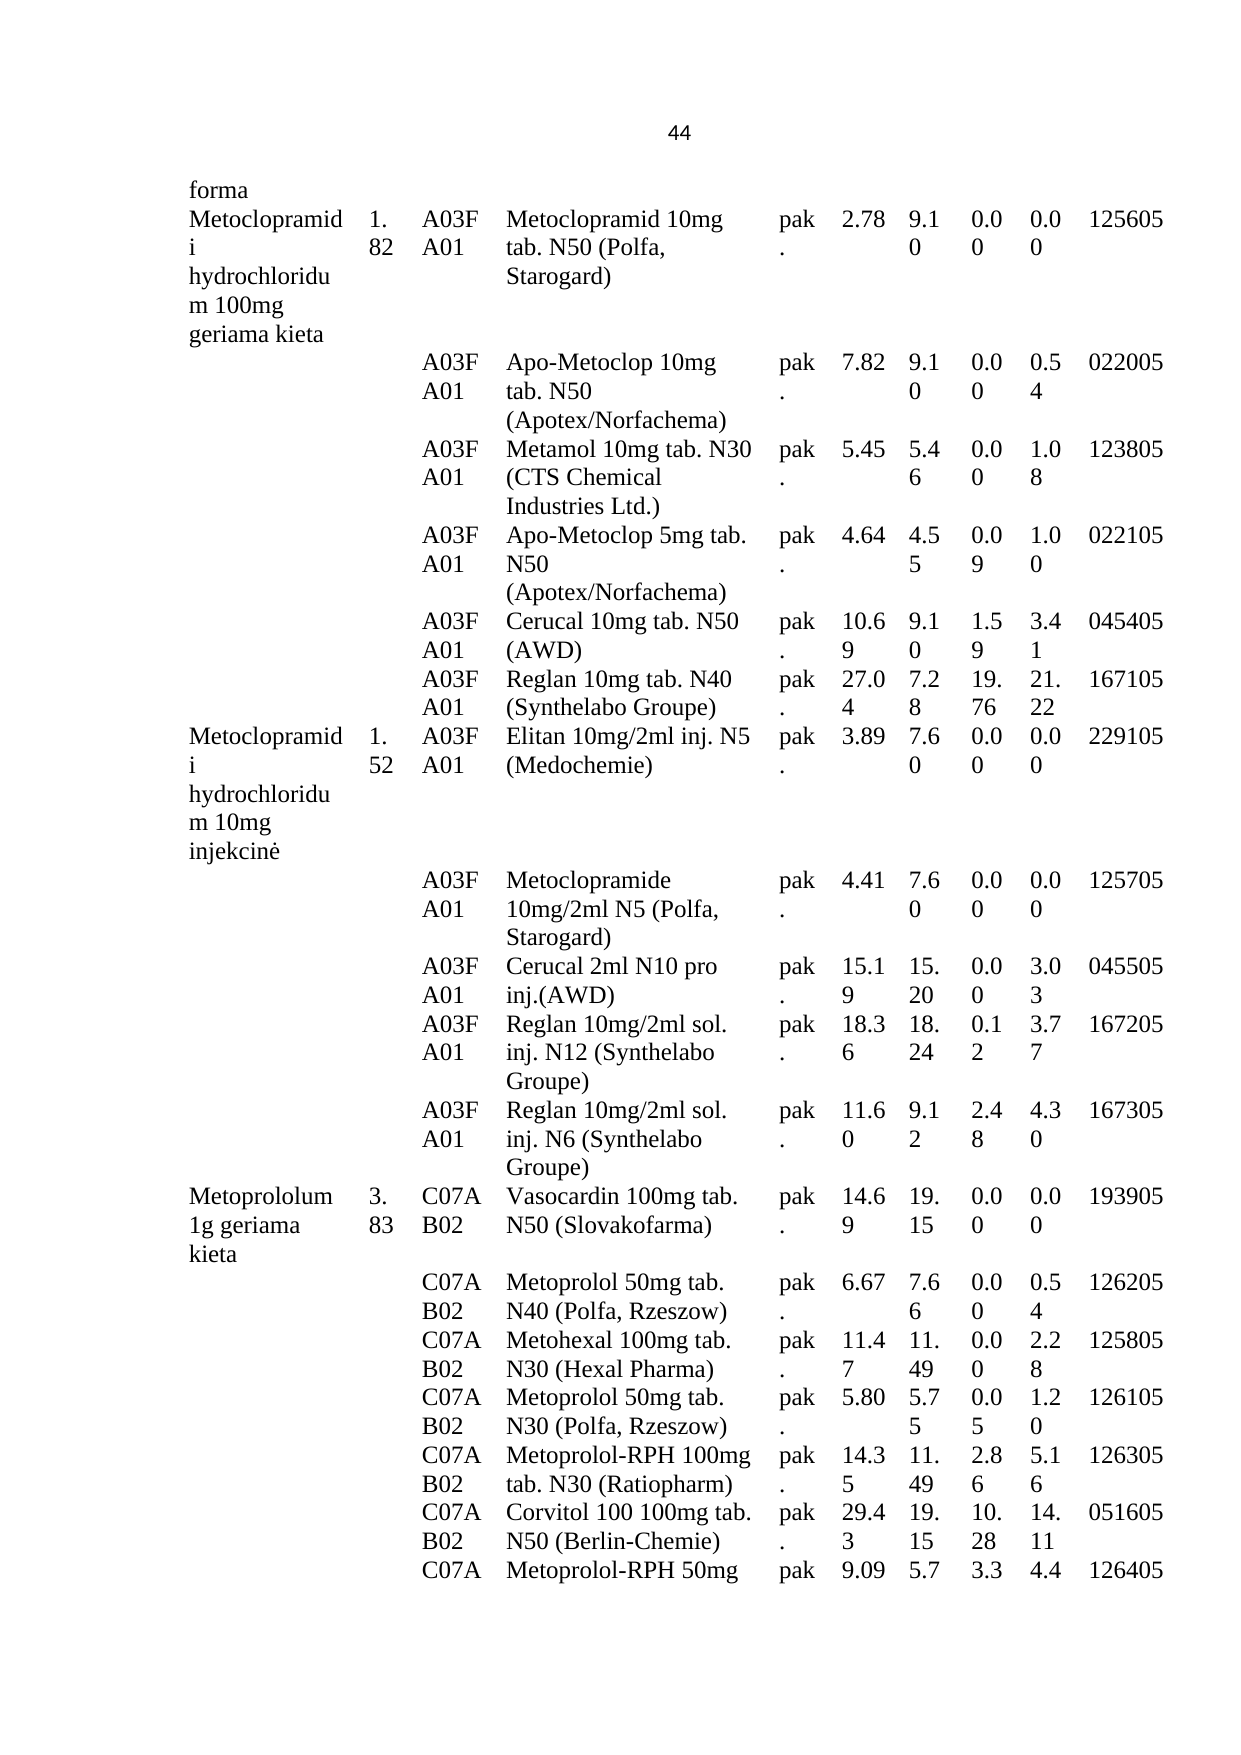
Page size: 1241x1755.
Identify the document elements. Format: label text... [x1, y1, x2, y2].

table_cell 0.12 [960, 1009, 1018, 1095]
table_cell pak. [768, 1383, 830, 1440]
table_cell 9.10 [897, 606, 960, 664]
table_cell Metoprololum 1g geriama kieta [177, 1181, 357, 1267]
table_cell [177, 434, 357, 520]
table_cell [357, 1383, 410, 1440]
table_cell 14.69 [830, 1181, 897, 1267]
table_cell [357, 1009, 410, 1095]
table_cell Reglan 10mg/2ml sol. inj. N12 (Synthelabo Groupe) [495, 1009, 768, 1095]
table_cell [357, 1325, 410, 1382]
table_cell [357, 1268, 410, 1325]
table_cell 167305 [1077, 1095, 1181, 1181]
table_cell [410, 175, 494, 204]
table_cell A03F A01 [410, 951, 494, 1009]
table_cell Cerucal 10mg tab. N50 (AWD) [495, 606, 768, 664]
table_cell Metoprolol 50mg tab. N30 (Polfa, Rzeszow) [495, 1383, 768, 1440]
table_cell 5.75 [897, 1383, 960, 1440]
table_cell A03F A01 [410, 1095, 494, 1181]
table_cell [768, 175, 830, 204]
table_cell pak. [768, 606, 830, 664]
table_cell 10.69 [830, 606, 897, 664]
table_cell 7.28 [897, 664, 960, 721]
table_cell [177, 1498, 357, 1555]
table_cell Metoprolol-RPH 50mg [495, 1555, 768, 1584]
table_cell Metoprolol-RPH 100mg tab. N30 (Ratiopharm) [495, 1440, 768, 1497]
table_cell 1.59 [960, 606, 1018, 664]
table_cell [177, 865, 357, 951]
table_cell A03F A01 [410, 865, 494, 951]
table_cell 1.08 [1019, 434, 1077, 520]
table_cell [357, 1095, 410, 1181]
table_cell Cerucal 2ml N10 pro inj.(AWD) [495, 951, 768, 1009]
table_cell 4.55 [897, 520, 960, 606]
table_cell 125605 [1077, 204, 1181, 347]
table_cell [177, 664, 357, 721]
table_cell Reglan 10mg tab. N40 (Synthelabo Groupe) [495, 664, 768, 721]
table_cell [177, 1440, 357, 1497]
table_cell pak. [768, 1009, 830, 1095]
table_cell Metoclopramid 10mg tab. N50 (Polfa, Starogard) [495, 204, 768, 347]
table_cell pak. [768, 520, 830, 606]
table_cell 11.47 [830, 1325, 897, 1382]
table_cell 3.83 [357, 1181, 410, 1267]
table_cell [960, 175, 1018, 204]
table_cell 022105 [1077, 520, 1181, 606]
table_cell 4.30 [1019, 1095, 1077, 1181]
table_cell C07A B02 [410, 1181, 494, 1267]
table_cell [357, 951, 410, 1009]
table_cell 0.54 [1019, 1268, 1077, 1325]
table_cell 3.03 [1019, 951, 1077, 1009]
table_cell 5.7 [897, 1555, 960, 1584]
table_cell [897, 175, 960, 204]
table_cell [1019, 175, 1077, 204]
table_cell 0.00 [960, 348, 1018, 434]
table_cell 21.22 [1019, 664, 1077, 721]
table_cell 7.66 [897, 1268, 960, 1325]
table_cell A03F A01 [410, 606, 494, 664]
table_cell 19.76 [960, 664, 1018, 721]
table_cell [177, 348, 357, 434]
table_cell [357, 348, 410, 434]
table_cell pak. [768, 1440, 830, 1497]
table_cell 125705 [1077, 865, 1181, 951]
table_cell [357, 865, 410, 951]
table_cell 125805 [1077, 1325, 1181, 1382]
table_cell Metamol 10mg tab. N30 (CTS Chemical Industries Ltd.) [495, 434, 768, 520]
table_cell 15.19 [830, 951, 897, 1009]
table_cell pak [768, 1555, 830, 1584]
table_cell pak. [768, 204, 830, 347]
table_cell 5.16 [1019, 1440, 1077, 1497]
table_cell [495, 175, 768, 204]
table_cell 0.00 [1019, 865, 1077, 951]
table_cell Apo-Metoclop 5mg tab. N50 (Apotex/Norfachema) [495, 520, 768, 606]
table_cell 0.00 [1019, 204, 1077, 347]
table_cell 0.00 [960, 1268, 1018, 1325]
table_cell 193905 [1077, 1181, 1181, 1267]
table_cell Metoclopramidi hydrochloridum 100mg geriama kieta [177, 204, 357, 347]
table_cell Metoprolol 50mg tab. N40 (Polfa, Rzeszow) [495, 1268, 768, 1325]
table_cell [177, 1325, 357, 1382]
table_cell 0.00 [960, 951, 1018, 1009]
table_cell 5.80 [830, 1383, 897, 1440]
table_cell [357, 434, 410, 520]
table_cell pak. [768, 721, 830, 865]
table_cell [177, 1268, 357, 1325]
table_cell A03F A01 [410, 204, 494, 347]
table_cell 0.05 [960, 1383, 1018, 1440]
table_cell 1.00 [1019, 520, 1077, 606]
table_cell 3.77 [1019, 1009, 1077, 1095]
table_cell A03F A01 [410, 664, 494, 721]
table_cell Elitan 10mg/2ml inj. N5 (Medochemie) [495, 721, 768, 865]
table_cell 11.49 [897, 1440, 960, 1497]
table_cell 0.54 [1019, 348, 1077, 434]
table_cell Reglan 10mg/2ml sol. inj. N6 (Synthelabo Groupe) [495, 1095, 768, 1181]
table_cell pak. [768, 1095, 830, 1181]
table_cell 167205 [1077, 1009, 1181, 1095]
table_cell 9.10 [897, 204, 960, 347]
table_cell 1.52 [357, 721, 410, 865]
table_cell [177, 520, 357, 606]
table_cell [357, 1498, 410, 1555]
table_cell 4.41 [830, 865, 897, 951]
table_cell 11.60 [830, 1095, 897, 1181]
table_cell 126205 [1077, 1268, 1181, 1325]
table_cell A03F A01 [410, 434, 494, 520]
table_cell 9.09 [830, 1555, 897, 1584]
table_cell 29.43 [830, 1498, 897, 1555]
table_cell [177, 1383, 357, 1440]
table_cell 5.45 [830, 434, 897, 520]
table_cell pak. [768, 1498, 830, 1555]
table_cell 0.00 [960, 1181, 1018, 1267]
table_cell 6.67 [830, 1268, 897, 1325]
table_cell Metoclopramidi hydrochloridum 10mg injekcinė [177, 721, 357, 865]
table_cell [177, 1009, 357, 1095]
table_cell 0.00 [960, 865, 1018, 951]
table_cell pak. [768, 434, 830, 520]
table_cell 2.48 [960, 1095, 1018, 1181]
table_cell C07A B02 [410, 1498, 494, 1555]
table_cell [357, 664, 410, 721]
table_cell 0.00 [960, 434, 1018, 520]
table_cell 2.78 [830, 204, 897, 347]
table_cell 167105 [1077, 664, 1181, 721]
table_cell Corvitol 100 100mg tab. N50 (Berlin-Chemie) [495, 1498, 768, 1555]
table_cell 0.00 [960, 721, 1018, 865]
table_cell 045505 [1077, 951, 1181, 1009]
table_cell 022005 [1077, 348, 1181, 434]
table_cell C07A B02 [410, 1440, 494, 1497]
table_cell Vasocardin 100mg tab. N50 (Slovakofarma) [495, 1181, 768, 1267]
table_cell 0.00 [960, 204, 1018, 347]
table_cell [357, 1440, 410, 1497]
table_cell 1.20 [1019, 1383, 1077, 1440]
table_cell [357, 606, 410, 664]
table_cell A03F A01 [410, 348, 494, 434]
table_cell 4.4 [1019, 1555, 1077, 1584]
table_cell Metoclopramide 10mg/2ml N5 (Polfa, Starogard) [495, 865, 768, 951]
table_cell pak. [768, 1268, 830, 1325]
table_cell C07A B02 [410, 1383, 494, 1440]
table_cell 5.46 [897, 434, 960, 520]
table_cell 14.11 [1019, 1498, 1077, 1555]
table_cell 2.28 [1019, 1325, 1077, 1382]
table_cell 15.20 [897, 951, 960, 1009]
table_cell pak. [768, 951, 830, 1009]
table_cell 7.82 [830, 348, 897, 434]
table_cell 0.00 [1019, 1181, 1077, 1267]
table_cell [177, 951, 357, 1009]
table_cell pak. [768, 865, 830, 951]
table_cell 0.00 [960, 1325, 1018, 1382]
table_cell [177, 606, 357, 664]
table_cell 126405 [1077, 1555, 1181, 1584]
table_cell 045405 [1077, 606, 1181, 664]
table_cell C07A B02 [410, 1268, 494, 1325]
table_cell 11.49 [897, 1325, 960, 1382]
table_cell [177, 1555, 357, 1584]
table_cell [357, 175, 410, 204]
table_cell 19.15 [897, 1498, 960, 1555]
table_cell [1077, 175, 1181, 204]
table_cell 19.15 [897, 1181, 960, 1267]
table_cell forma [177, 175, 357, 204]
table_cell 14.35 [830, 1440, 897, 1497]
table_cell 27.04 [830, 664, 897, 721]
table_cell [177, 1095, 357, 1181]
table_cell 4.64 [830, 520, 897, 606]
table_cell [830, 175, 897, 204]
table_cell 126105 [1077, 1383, 1181, 1440]
table_cell 229105 [1077, 721, 1181, 865]
table_cell 126305 [1077, 1440, 1181, 1497]
table_cell 0.00 [1019, 721, 1077, 865]
table_cell pak. [768, 348, 830, 434]
table_cell A03F A01 [410, 1009, 494, 1095]
table_cell 123805 [1077, 434, 1181, 520]
table_cell 18.36 [830, 1009, 897, 1095]
table_cell 1.82 [357, 204, 410, 347]
table_cell Metohexal 100mg tab. N30 (Hexal Pharma) [495, 1325, 768, 1382]
table_cell 9.12 [897, 1095, 960, 1181]
table_cell 2.86 [960, 1440, 1018, 1497]
table_cell A03F A01 [410, 721, 494, 865]
table_cell 3.3 [960, 1555, 1018, 1584]
table_cell C07A B02 [410, 1325, 494, 1382]
table_cell C07A [410, 1555, 494, 1584]
table_cell 7.60 [897, 721, 960, 865]
table_cell [357, 1555, 410, 1584]
table_cell 9.10 [897, 348, 960, 434]
table_cell 7.60 [897, 865, 960, 951]
table_cell A03F A01 [410, 520, 494, 606]
table_cell Apo-Metoclop 10mg tab. N50 (Apotex/Norfachema) [495, 348, 768, 434]
table_cell pak. [768, 1181, 830, 1267]
table_cell 18.24 [897, 1009, 960, 1095]
table_cell 0.09 [960, 520, 1018, 606]
table_cell 3.41 [1019, 606, 1077, 664]
table_cell 3.89 [830, 721, 897, 865]
table_cell 051605 [1077, 1498, 1181, 1555]
table_cell pak. [768, 1325, 830, 1382]
table_cell 10.28 [960, 1498, 1018, 1555]
table_cell pak. [768, 664, 830, 721]
table_cell [357, 520, 410, 606]
